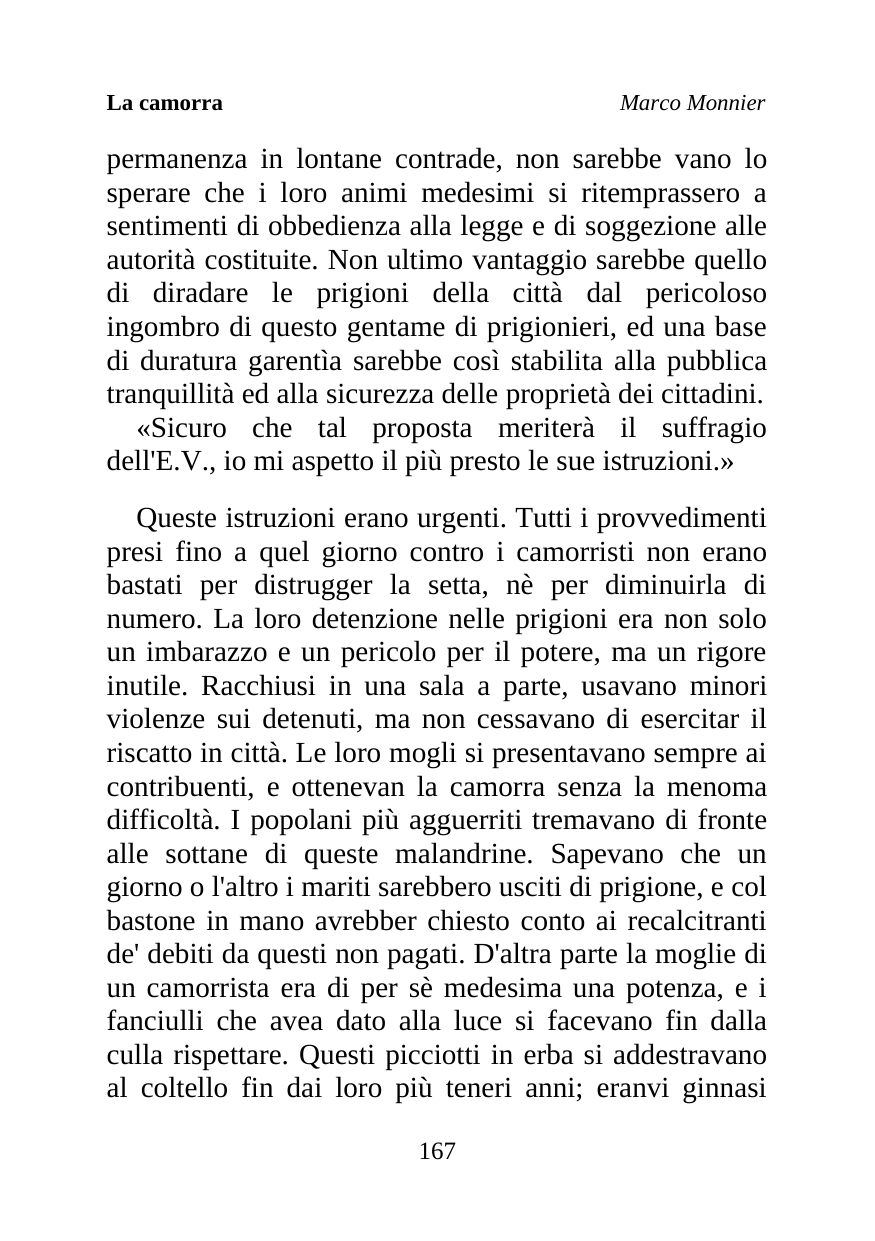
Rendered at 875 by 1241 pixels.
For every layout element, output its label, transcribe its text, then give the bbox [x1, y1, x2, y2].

text «Sicuro che tal proposta meriterà il suffragio dell'E.V., io mi aspetto il più presto le sue istruzioni.» [106, 410, 768, 477]
text Queste istruzioni erano urgenti. Tutti i provvedimenti presi fino a quel giorno contro i camorristi non erano bastati per distrugger la setta, nè per diminuirla di numero. La loro detenzione nelle prigioni era non solo un imbarazzo e un pericolo per il potere, ma un rigore inutile. Racchiusi in una sala a parte, usavano minori violenze sui detenuti, ma non cessavano di esercitar il riscatto in città. Le loro mogli si presentavano sempre ai contribuenti, e ottenevan la camorra senza la menoma difficoltà. I popolani più agguerriti tremavano di fronte alle sottane di queste malandrine. Sapevano che un giorno o l'altro i mariti sarebbero usciti di prigione, e col bastone in mano avrebber chiesto conto ai recalcitranti de' debiti da questi non pagati. D'altra parte la moglie di un camorrista era di per sè medesima una potenza, e i fanciulli che avea dato alla luce si facevano fin dalla culla rispettare. Questi picciotti in erba si addestravano al coltello fin dai loro più teneri anni; eranvi ginnasi [106, 500, 768, 1104]
text permanenza in lontane contrade, non sarebbe vano lo sperare che i loro animi medesimi si ritemprassero a sentimenti di obbedienza alla legge e di soggezione alle autorità costituite. Non ultimo vantaggio sarebbe quello di diradare le prigioni della città dal pericoloso ingombro di questo gentame di prigionieri, ed una base di duratura garentìa sarebbe così stabilita alla pubblica tranquillità ed alla sicurezza delle proprietà dei cittadini. [106, 141, 768, 410]
